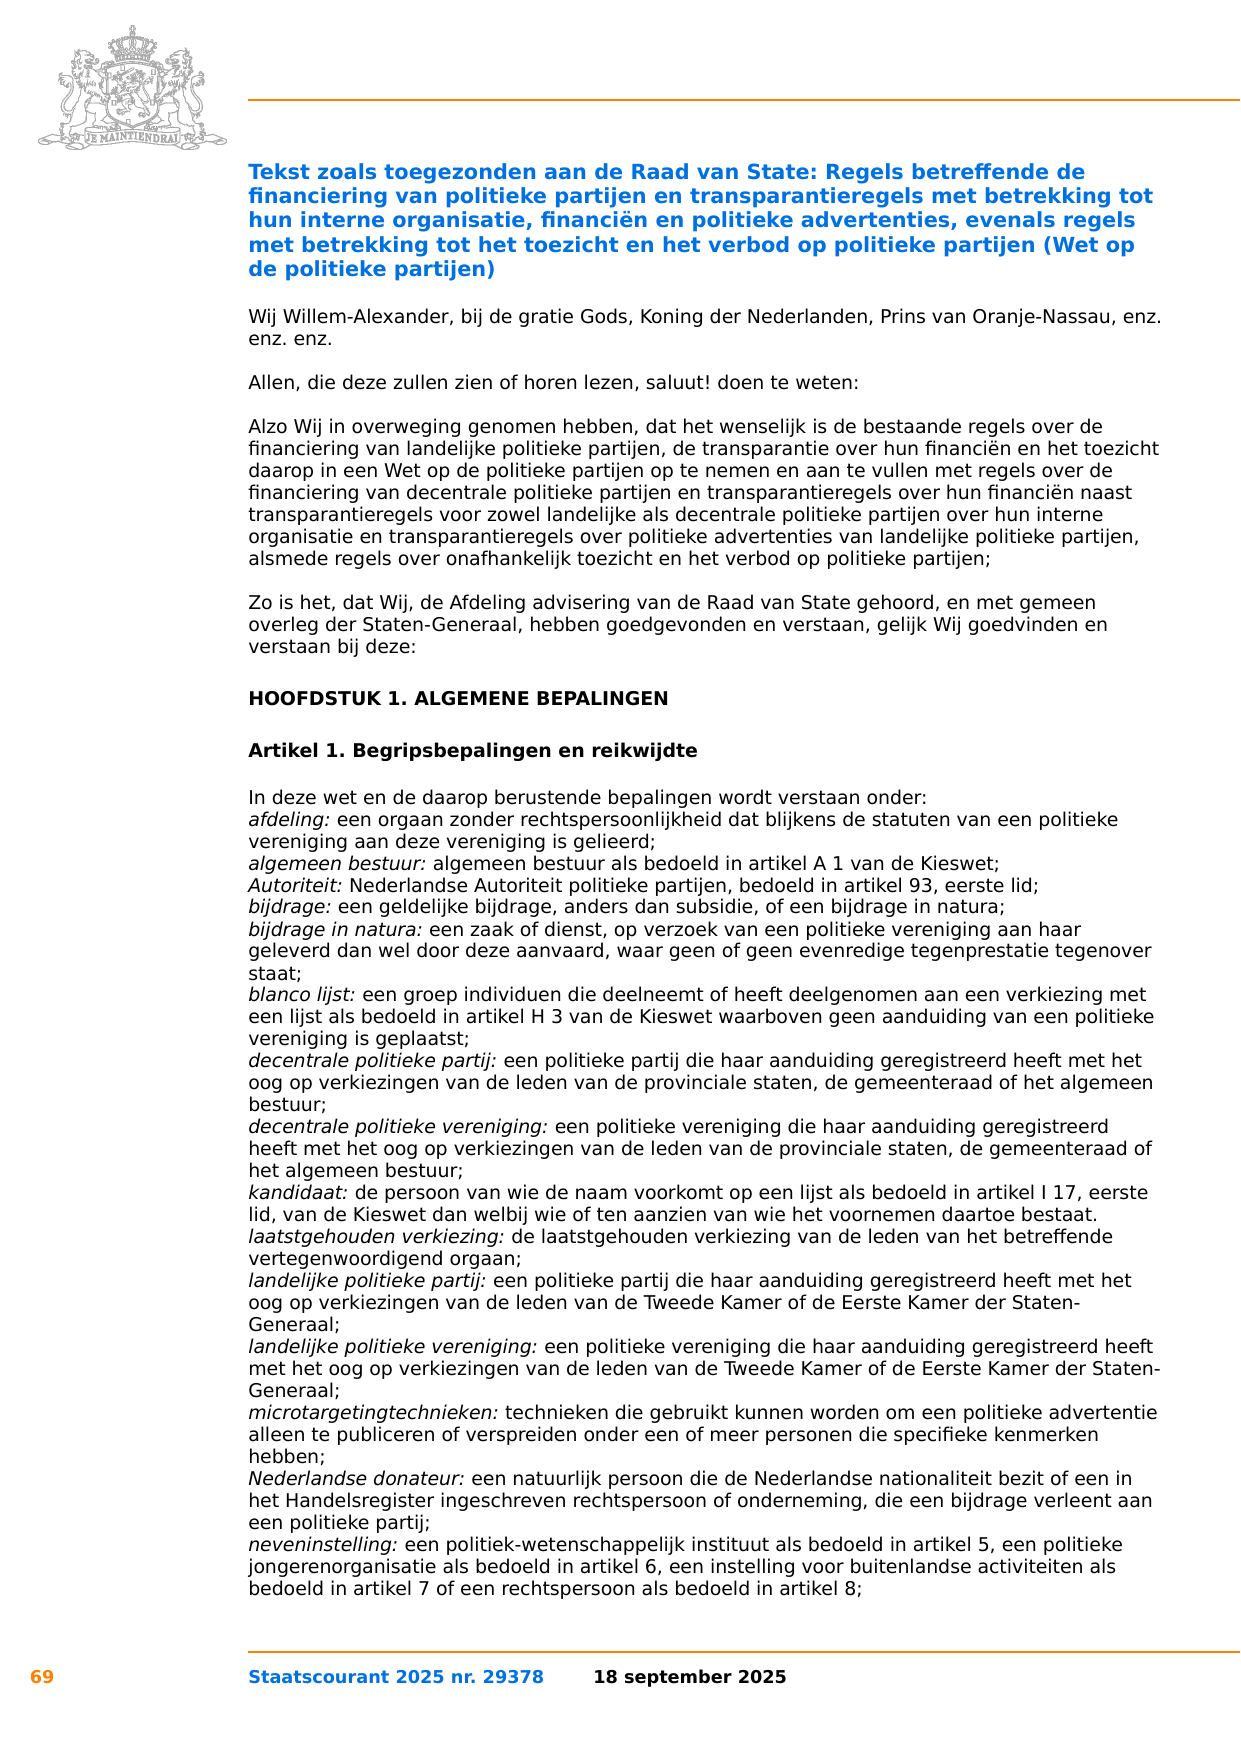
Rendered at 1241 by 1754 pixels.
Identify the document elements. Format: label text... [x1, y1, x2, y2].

text afdeling: een orgaan zonder rechtspersoonlijkheid dat blijkens de statuten van een politieke vereniging aan deze vereniging is gelieerd; [248, 808, 1163, 852]
text blanco lijst: een groep individuen die deelneemt of heeft deelgenomen aan een verkiezing met een lijst als bedoeld in artikel H 3 van de Kieswet waarboven geen aanduiding van een politieke vereniging is geplaatst; [248, 984, 1163, 1050]
text Alzo Wij in overweging genomen hebben, dat het wenselijk is de bestaande regels over de financiering van landelijke politieke partijen, de transparantie over hun financiën en het toezicht daarop in een Wet op de politieke partijen op te nemen en aan te vullen met regels over de financiering van decentrale politieke partijen en transparantieregels over hun financiën naast transparantieregels voor zowel landelijke als decentrale politieke partijen over hun interne organisatie en transparantieregels over politieke advertenties van landelijke politieke partijen, alsmede regels over onafhankelijk toezicht en het verbod op politieke partijen; [248, 416, 1163, 570]
text In deze wet en de daarop berustende bepalingen wordt verstaan onder: [248, 787, 1163, 808]
text Zo is het, dat Wij, de Afdeling advisering van de Raad van State gehoord, en met gemeen overleg der Staten-Generaal, hebben goedgevonden en verstaan, gelijk Wij goedvinden en verstaan bij deze: [248, 592, 1163, 658]
text microtargetingtechnieken: technieken die gebruikt kunnen worden om een politieke advertentie alleen te publiceren of verspreiden onder een of meer personen die specifieke kenmerken hebben; [248, 1402, 1163, 1468]
text decentrale politieke partij: een politieke partij die haar aanduiding geregistreerd heeft met het oog op verkiezingen van de leden van de provinciale staten, de gemeenteraad of het algemeen bestuur; [248, 1050, 1163, 1116]
text landelijke politieke vereniging: een politieke vereniging die haar aanduiding geregistreerd heeft met het oog op verkiezingen van de leden van de Tweede Kamer of de Eerste Kamer der Staten-Generaal; [248, 1336, 1163, 1402]
text Autoriteit: Nederlandse Autoriteit politieke partijen, bedoeld in artikel 93, eerste lid; [248, 874, 1163, 896]
subtitle Tekst zoals toegezonden aan de Raad van State: Regels betreffende de financiering van politieke partijen en transparantieregels met betrekking tot hun interne organisatie, financiën en politieke advertenties, evenals regels met betrekking tot het toezicht en het verbod op politieke partijen (Wet op de politieke partijen) [248, 160, 1163, 281]
text laatstgehouden verkiezing: de laatstgehouden verkiezing van de leden van het betreffende vertegenwoordigend orgaan; [248, 1226, 1163, 1270]
text landelijke politieke partij: een politieke partij die haar aanduiding geregistreerd heeft met het oog op verkiezingen van de leden van de Tweede Kamer of de Eerste Kamer der Staten-Generaal; [248, 1270, 1163, 1336]
text Wij Willem-Alexander, bij de gratie Gods, Koning der Nederlanden, Prins van Oranje-Nassau, enz. enz. enz. [248, 306, 1163, 350]
text bijdrage: een geldelijke bijdrage, anders dan subsidie, of een bijdrage in natura; [248, 896, 1163, 918]
text decentrale politieke vereniging: een politieke vereniging die haar aanduiding geregistreerd heeft met het oog op verkiezingen van de leden van de provinciale staten, de gemeenteraad of het algemeen bestuur; [248, 1116, 1163, 1182]
text neveninstelling: een politiek-wetenschappelijk instituut als bedoeld in artikel 5, een politieke jongerenorganisatie als bedoeld in artikel 6, een instelling voor buitenlandse activiteiten als bedoeld in artikel 7 of een rechtspersoon als bedoeld in artikel 8; [248, 1534, 1163, 1600]
text algemeen bestuur: algemeen bestuur als bedoeld in artikel A 1 van de Kieswet; [248, 852, 1163, 874]
text bijdrage in natura: een zaak of dienst, op verzoek van een politieke vereniging aan haar geleverd dan wel door deze aanvaard, waar geen of geen evenredige tegenprestatie tegenover staat; [248, 918, 1163, 984]
text Nederlandse donateur: een natuurlijk persoon die de Nederlandse nationaliteit bezit of een in het Handelsregister ingeschreven rechtspersoon of onderneming, die een bijdrage verleent aan een politieke partij; [248, 1468, 1163, 1534]
subtitle Artikel 1. Begripsbepalingen en reikwijdte [248, 739, 1163, 762]
text kandidaat: de persoon van wie de naam voorkomt op een lijst als bedoeld in artikel I 17, eerste lid, van de Kieswet dan welbij wie of ten aanzien van wie het voornemen daartoe bestaat. [248, 1182, 1163, 1226]
picture [38, 25, 227, 150]
text Allen, die deze zullen zien of horen lezen, saluut! doen te weten: [248, 372, 1163, 394]
subtitle HOOFDSTUK 1. ALGEMENE BEPALINGEN [248, 688, 1163, 709]
